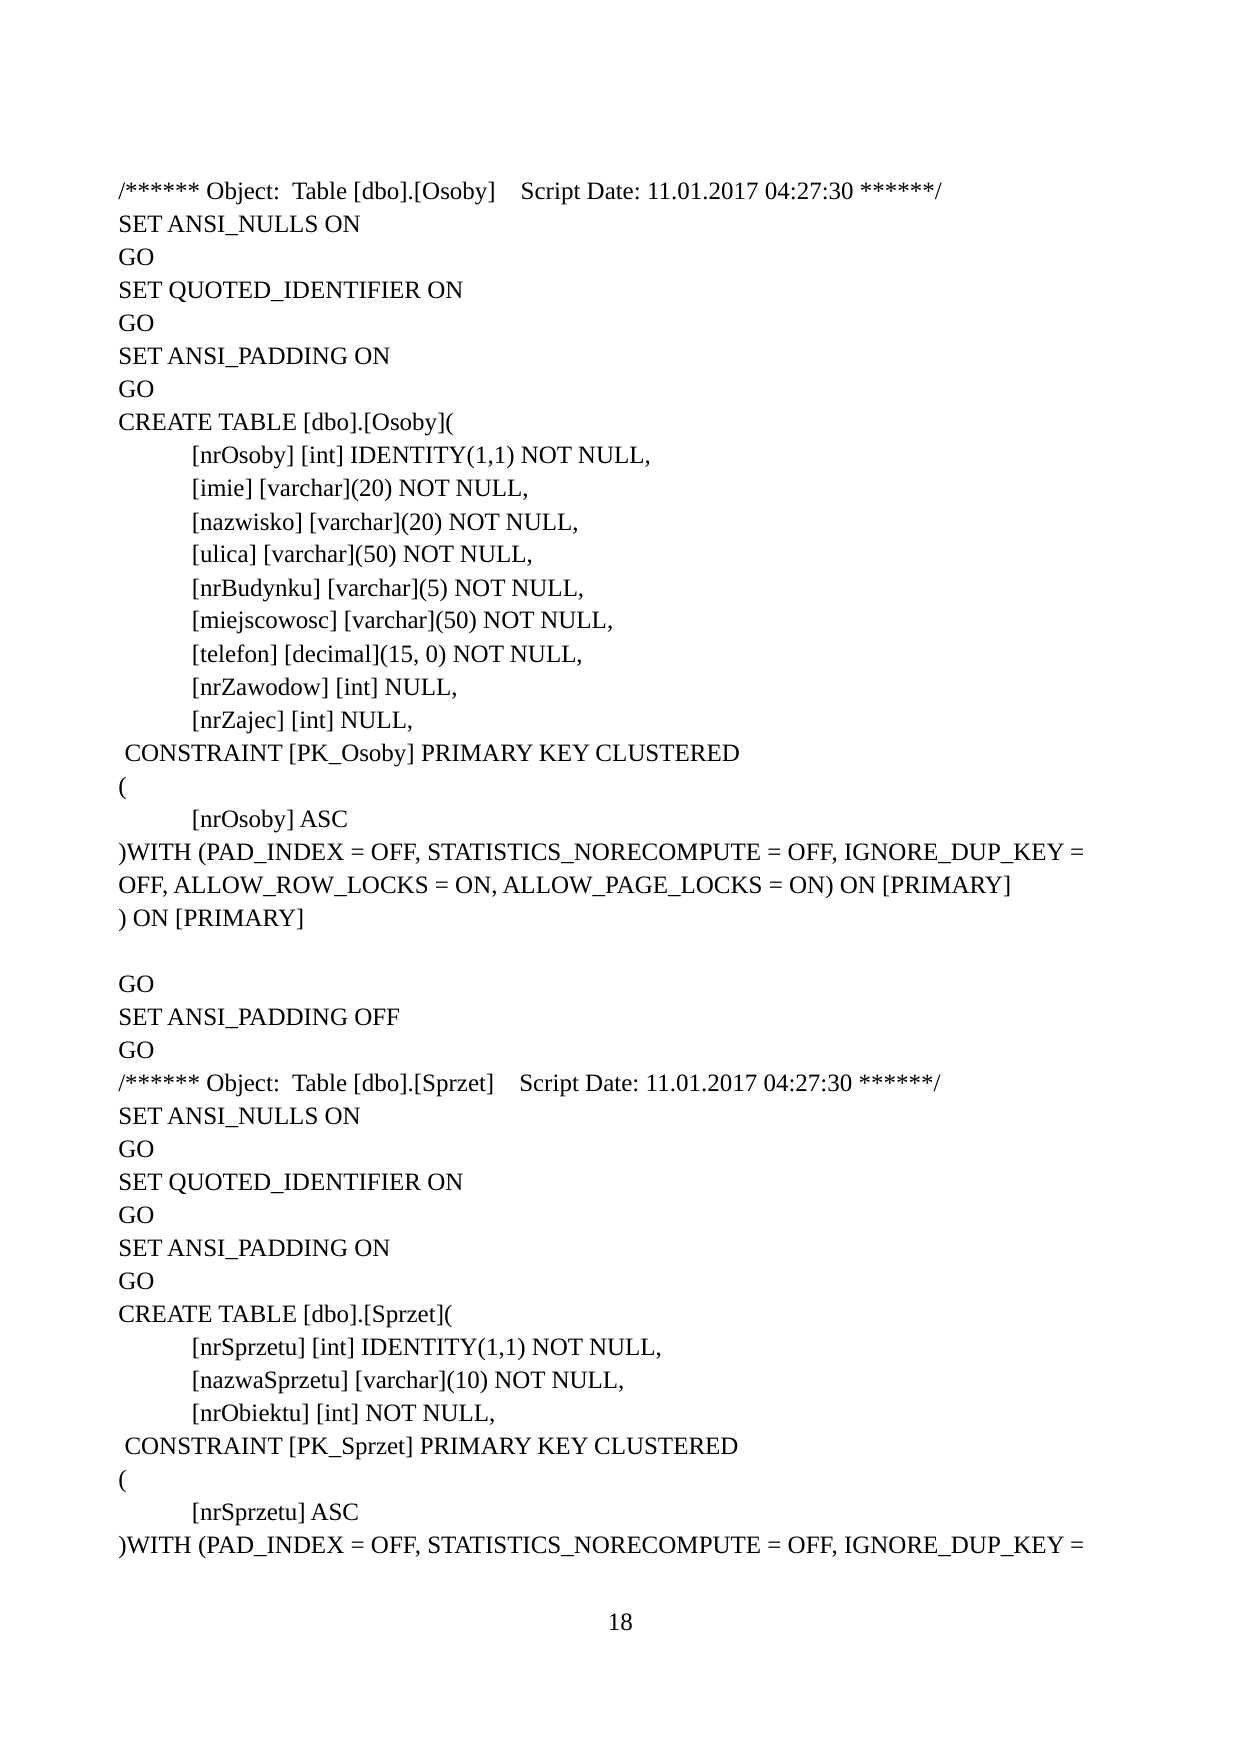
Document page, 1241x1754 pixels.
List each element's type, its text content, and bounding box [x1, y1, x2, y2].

text [nrZawodow] [int] NULL, [118, 672, 1122, 700]
text GO [118, 308, 1122, 337]
text SET QUOTED_IDENTIFIER ON [118, 1167, 1122, 1196]
text /****** Object: Table [dbo].[Sprzet] Script Date: 11.01.2017 04:27:30 ******/ [118, 1068, 1122, 1097]
text ( [118, 1464, 1122, 1493]
text SET ANSI_PADDING ON [118, 1233, 1122, 1262]
text GO [118, 1134, 1122, 1163]
text [nrZajec] [int] NULL, [118, 705, 1122, 733]
text [miejscowosc] [varchar](50) NOT NULL, [118, 606, 1122, 634]
text CREATE TABLE [dbo].[Sprzet]( [118, 1299, 1122, 1328]
text SET QUOTED_IDENTIFIER ON [118, 275, 1122, 304]
text GO [118, 969, 1122, 998]
text GO [118, 374, 1122, 403]
text SET ANSI_PADDING ON [118, 341, 1122, 370]
text [telefon] [decimal](15, 0) NOT NULL, [118, 639, 1122, 667]
text [nazwaSprzetu] [varchar](10) NOT NULL, [118, 1365, 1122, 1394]
text [nrSprzetu] [int] IDENTITY(1,1) NOT NULL, [118, 1332, 1122, 1361]
text ( [118, 771, 1122, 799]
text GO [118, 1035, 1122, 1064]
text GO [118, 1266, 1122, 1295]
text GO [118, 1200, 1122, 1229]
text )WITH (PAD_INDEX = OFF, STATISTICS_NORECOMPUTE = OFF, IGNORE_DUP_KEY = [118, 1530, 1122, 1559]
text CONSTRAINT [PK_Osoby] PRIMARY KEY CLUSTERED [118, 738, 1122, 766]
text [nrSprzetu] ASC [118, 1497, 1122, 1526]
text [ulica] [varchar](50) NOT NULL, [118, 539, 1122, 568]
text [nrOsoby] ASC [118, 804, 1122, 832]
text )WITH (PAD_INDEX = OFF, STATISTICS_NORECOMPUTE = OFF, IGNORE_DUP_KEY = OFF, ALLOW_ROW_LOCKS = ON, ALLOW_PAGE_LOCKS = ON) ON [PRIMARY] [118, 837, 1122, 898]
text SET ANSI_NULLS ON [118, 209, 1122, 238]
text [imie] [varchar](20) NOT NULL, [118, 473, 1122, 502]
text GO [118, 242, 1122, 271]
text [nrOsoby] [int] IDENTITY(1,1) NOT NULL, [118, 441, 1122, 469]
text [nazwisko] [varchar](20) NOT NULL, [118, 507, 1122, 535]
text /****** Object: Table [dbo].[Osoby] Script Date: 11.01.2017 04:27:30 ******/ [118, 176, 1122, 205]
text [nrBudynku] [varchar](5) NOT NULL, [118, 573, 1122, 601]
text CONSTRAINT [PK_Sprzet] PRIMARY KEY CLUSTERED [118, 1431, 1122, 1460]
text [nrObiektu] [int] NOT NULL, [118, 1398, 1122, 1427]
text SET ANSI_PADDING OFF [118, 1002, 1122, 1031]
text ) ON [PRIMARY] [118, 903, 1122, 932]
text SET ANSI_NULLS ON [118, 1101, 1122, 1130]
text CREATE TABLE [dbo].[Osoby]( [118, 407, 1122, 436]
